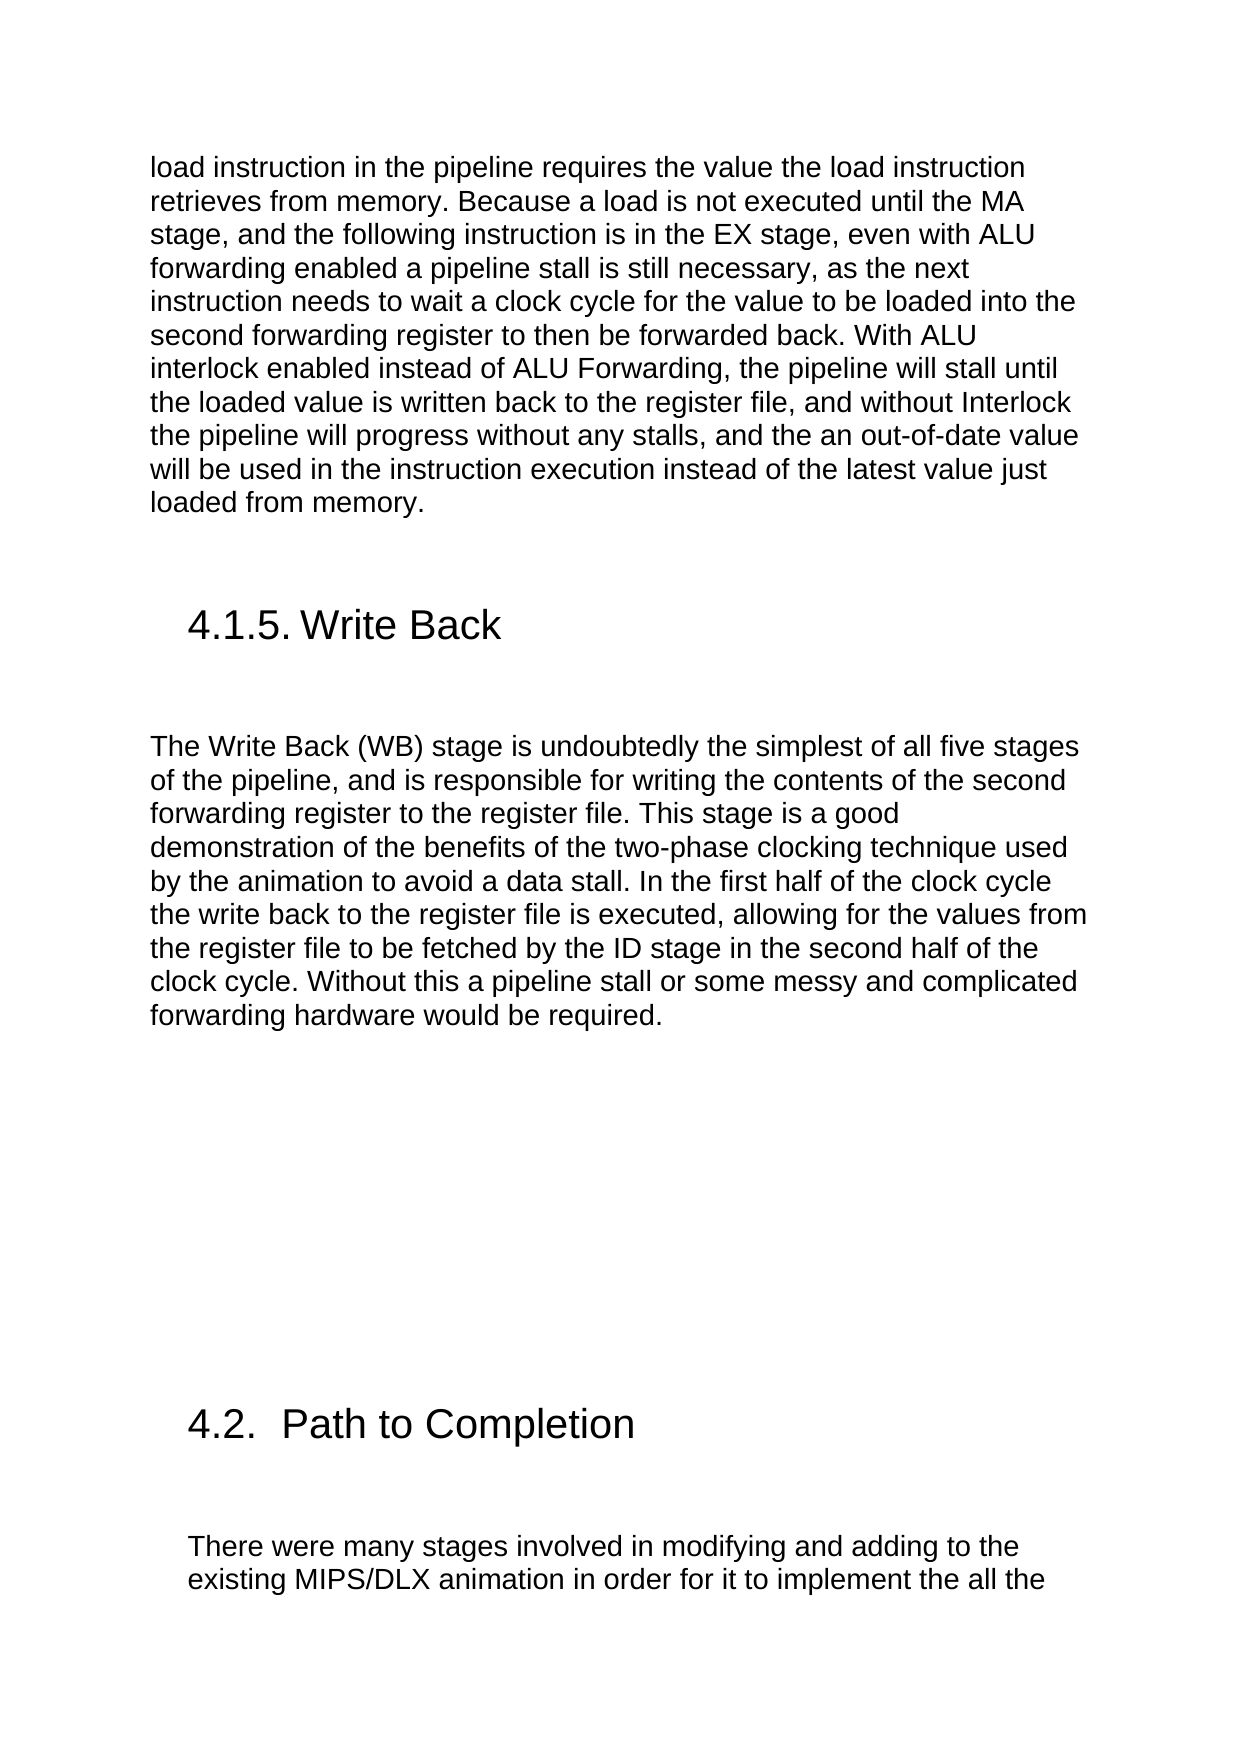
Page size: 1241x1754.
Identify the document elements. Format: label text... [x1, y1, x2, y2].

text load instruction in the pipeline requires the value the load instruction retrieves from memory. Because a load is not executed until the MA stage, and the following instruction is in the EX stage, even with ALU forwarding enabled a pipeline stall is still necessary, as the next instruction needs to wait a clock cycle for the value to be loaded into the second forwarding register to then be forwarded back. With ALU interlock enabled instead of ALU Forwarding, the pipeline will stall until the loaded value is written back to the register file, and without Interlock the pipeline will progress without any stalls, and the an out-of-date value will be used in the instruction execution instead of the latest value just loaded from memory. [150, 150, 1090, 519]
text The Write Back (WB) stage is undoubtedly the simplest of all five stages of the pipeline, and is responsible for writing the contents of the second forwarding register to the register file. This stage is a good demonstration of the benefits of the two-phase clocking technique used by the animation to avoid a data stall. In the first half of the clock cycle the write back to the register file is executed, allowing for the values from the register file to be fetched by the ID stage in the second half of the clock cycle. Without this a pipeline stall or some messy and complicated forwarding hardware would be required. [150, 729, 1090, 1031]
list Write Back [187, 600, 1090, 648]
list Path to Completion [187, 1399, 1090, 1447]
text There were many stages involved in modifying and adding to the existing MIPS/DLX animation in order for it to implement the all the [187, 1528, 1090, 1596]
